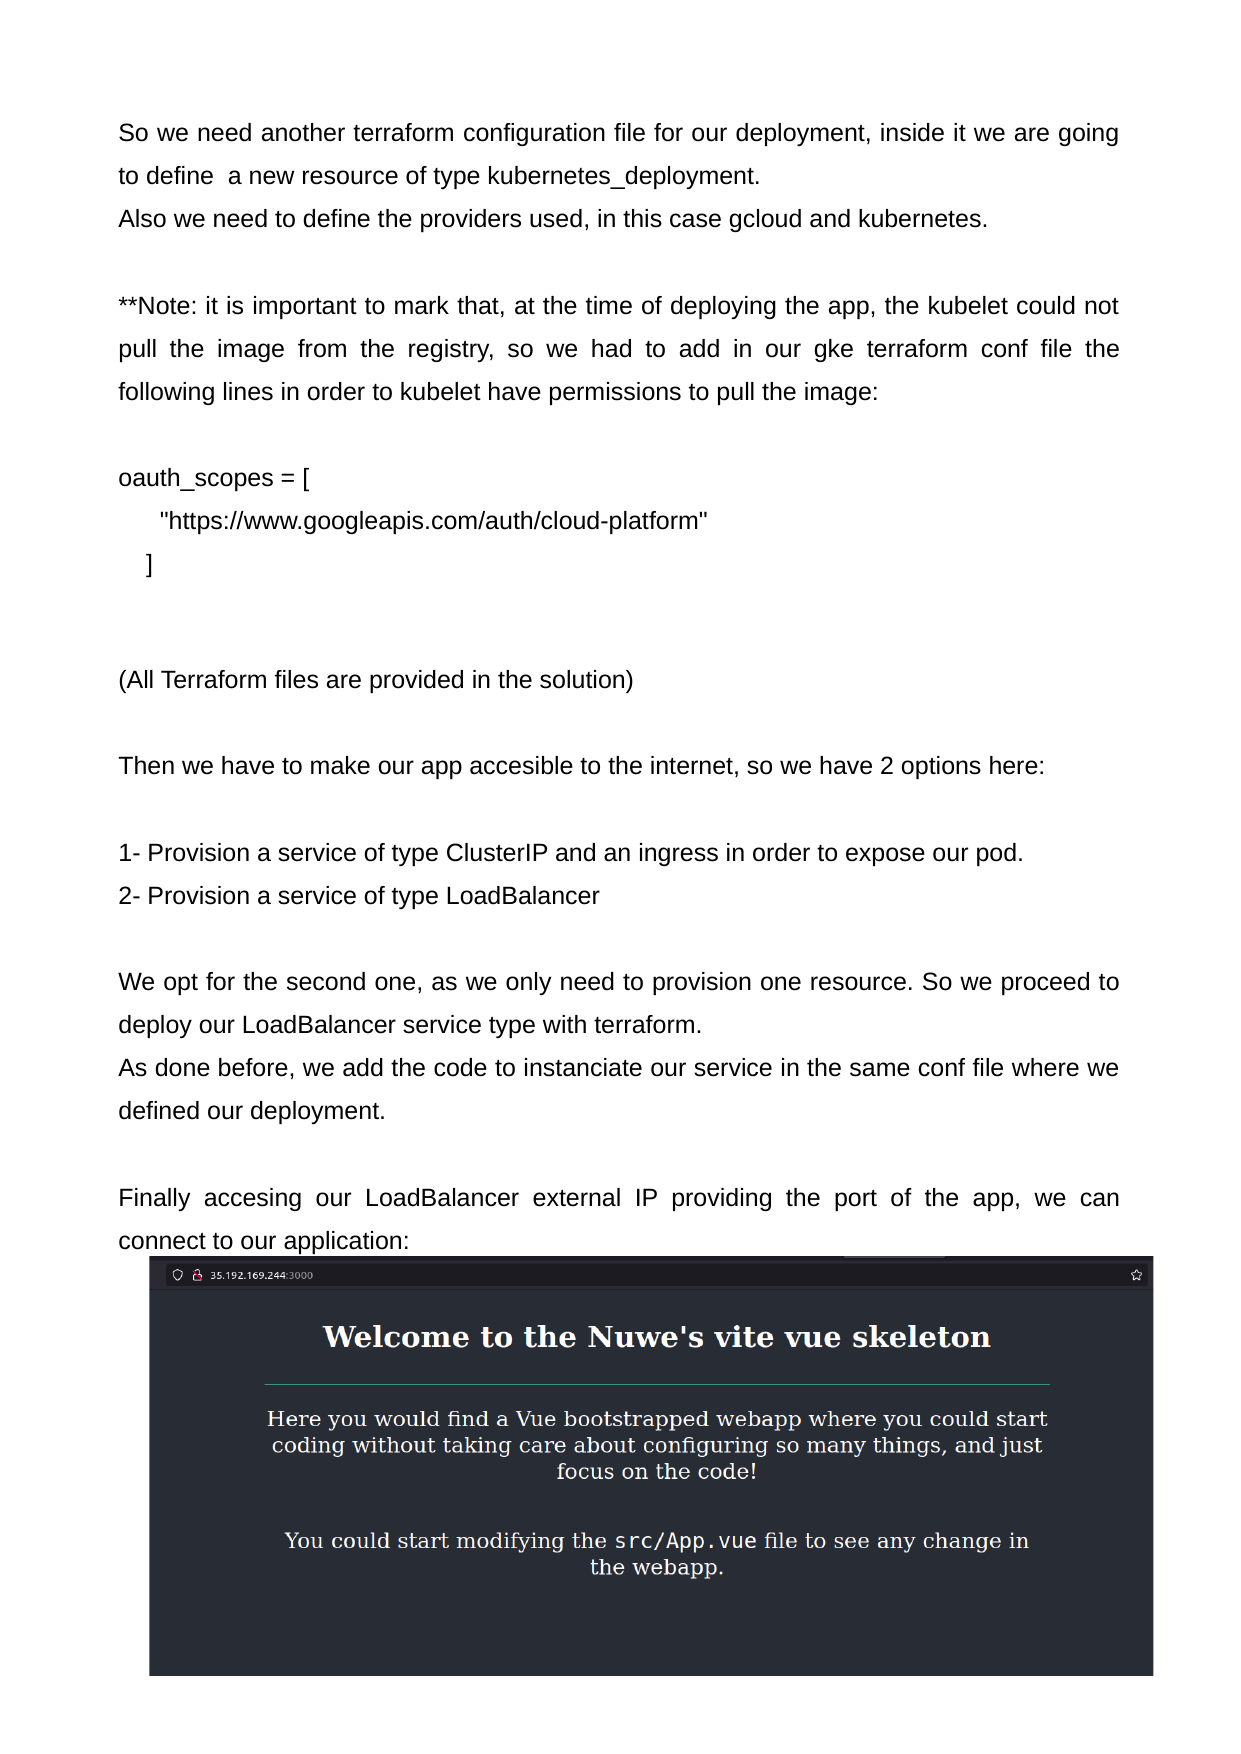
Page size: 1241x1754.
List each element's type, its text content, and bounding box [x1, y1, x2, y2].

text As done before, we add the code to instanciate our service in the same conf file where we defined our deployment. [118, 1053, 1122, 1125]
text ] [118, 549, 1122, 578]
text Also we need to define the providers used, in this case gcloud and kubernetes. [118, 204, 1122, 233]
text "https://www.googleapis.com/auth/cloud-platform" [118, 506, 1122, 535]
text Finally accesing our LoadBalancer external IP providing the port of the app, we can connect to our application: [118, 1183, 1122, 1254]
text We opt for the second one, as we only need to provision one resource. So we proceed to deploy our LoadBalancer service type with terraform. [118, 967, 1122, 1039]
text 1- Provision a service of type ClusterIP and an ingress in order to expose our pod. [118, 838, 1122, 866]
text oauth_scopes = [ [118, 463, 1122, 492]
text **Note: it is important to mark that, at the time of deploying the app, the kubelet could not pull the image from the registry, so we had to add in our gke terraform conf file the following lines in order to kubelet have permissions to pull the image: [118, 291, 1122, 406]
text So we need another terraform configuration file for our deployment, inside it we are going to define a new resource of type kubernetes_deployment. [118, 118, 1122, 190]
text 2- Provision a service of type LoadBalancer [118, 881, 1122, 909]
text Then we have to make our app accesible to the internet, so we have 2 options here: [118, 751, 1122, 780]
picture [149, 1256, 1154, 1676]
text (All Terraform files are provided in the solution) [118, 665, 1122, 694]
